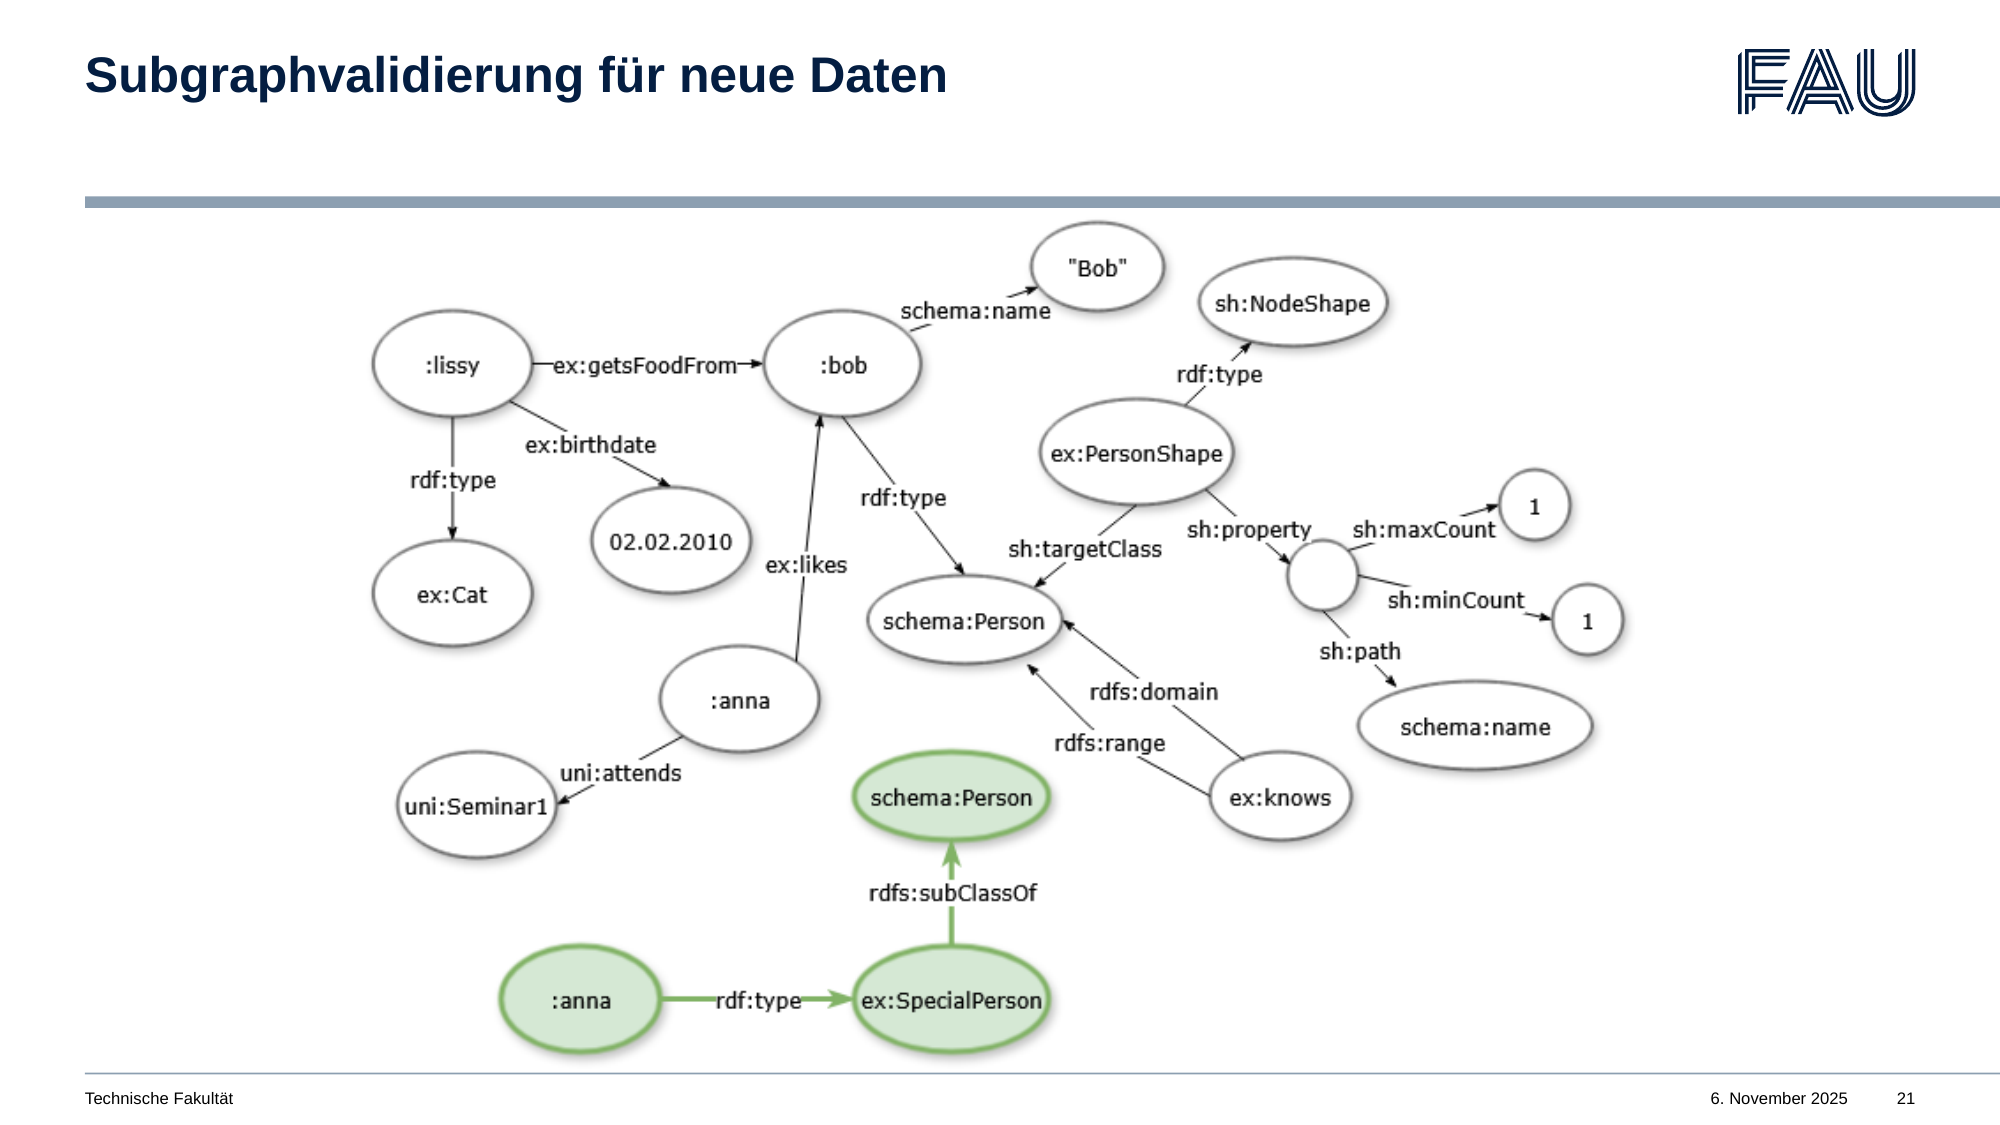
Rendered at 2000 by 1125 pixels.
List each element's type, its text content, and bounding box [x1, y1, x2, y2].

slide_number 6. November 2025 [1708, 1088, 1849, 1109]
title Subgraphvalidierung für neue Daten [85, 49, 1270, 210]
footer Technische Fakultät [85, 1088, 983, 1109]
slide_number [1883, 1088, 1916, 1109]
picture [365, 215, 1635, 1069]
